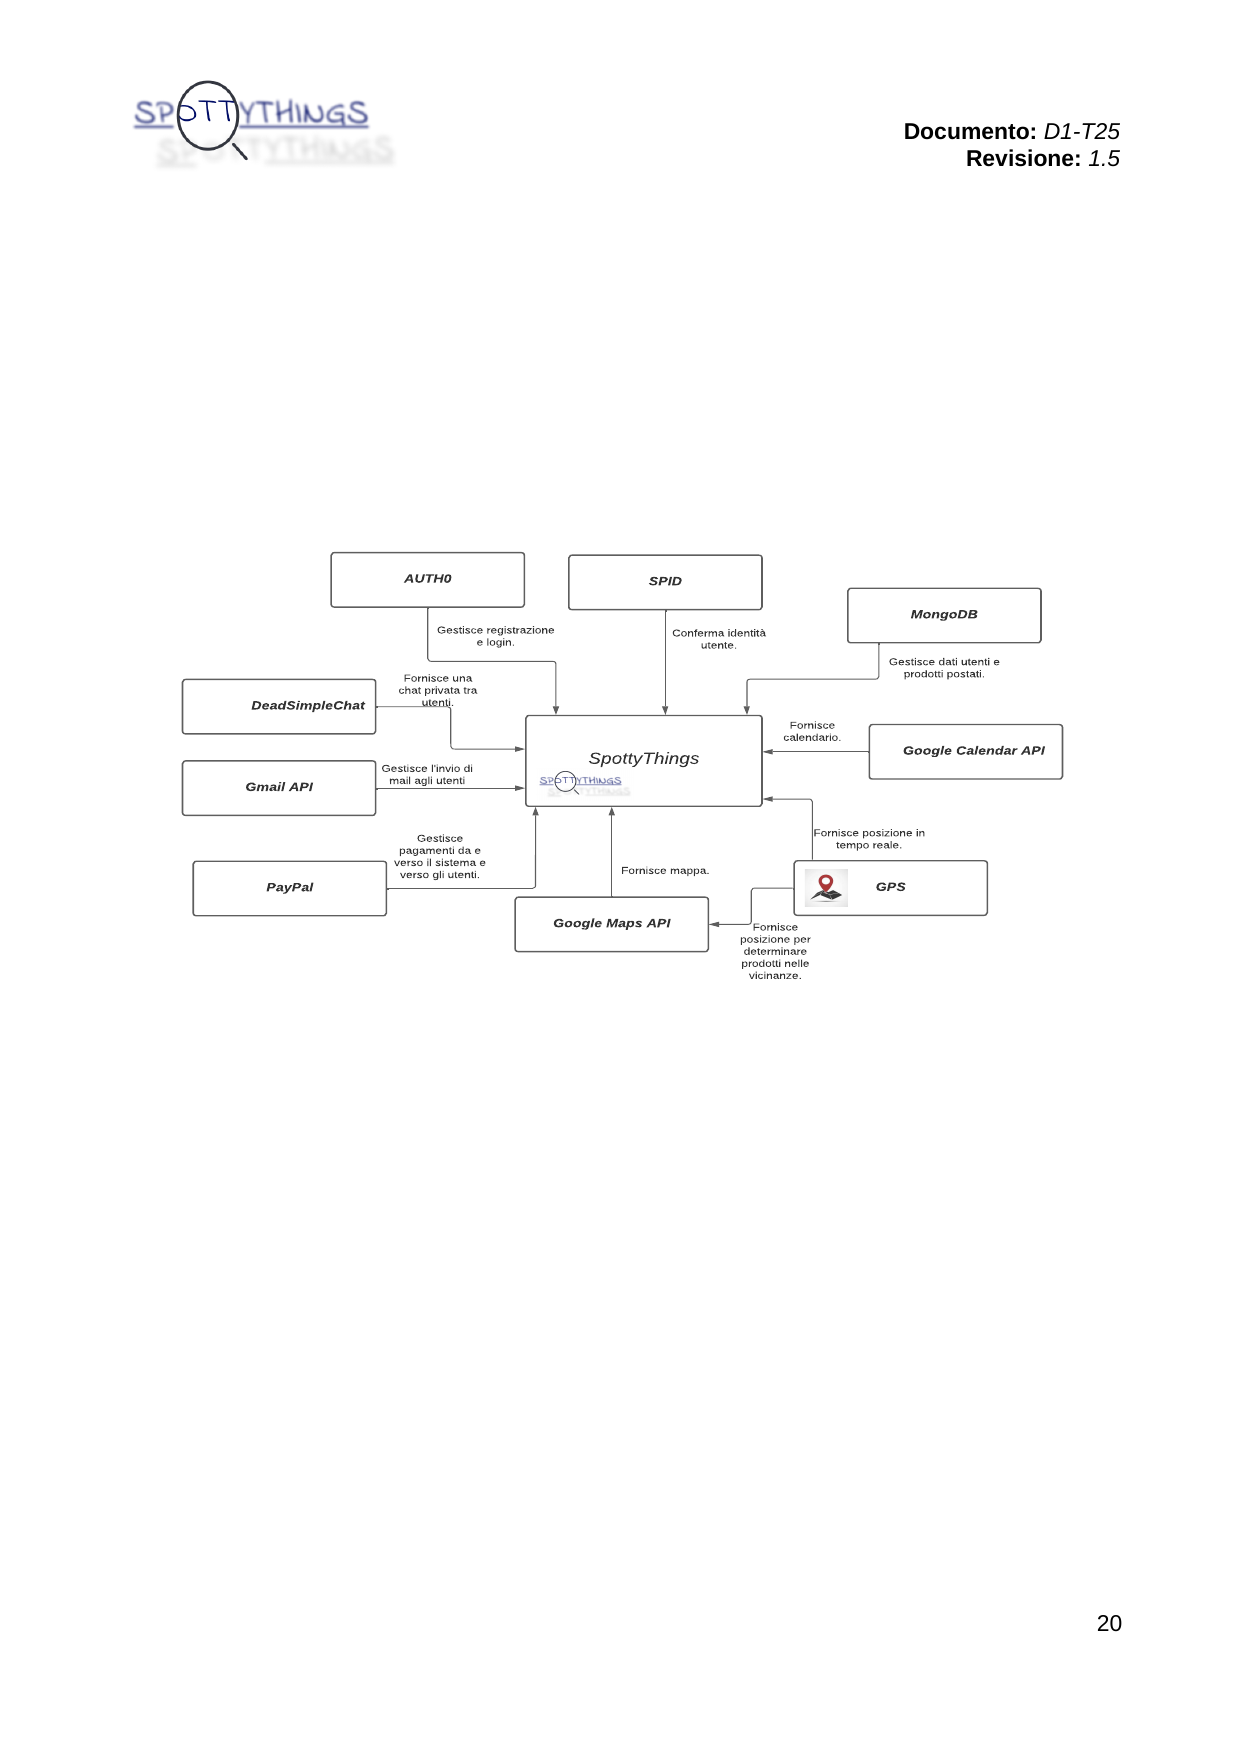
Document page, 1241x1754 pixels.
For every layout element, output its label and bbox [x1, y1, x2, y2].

picture [123, 73, 399, 187]
